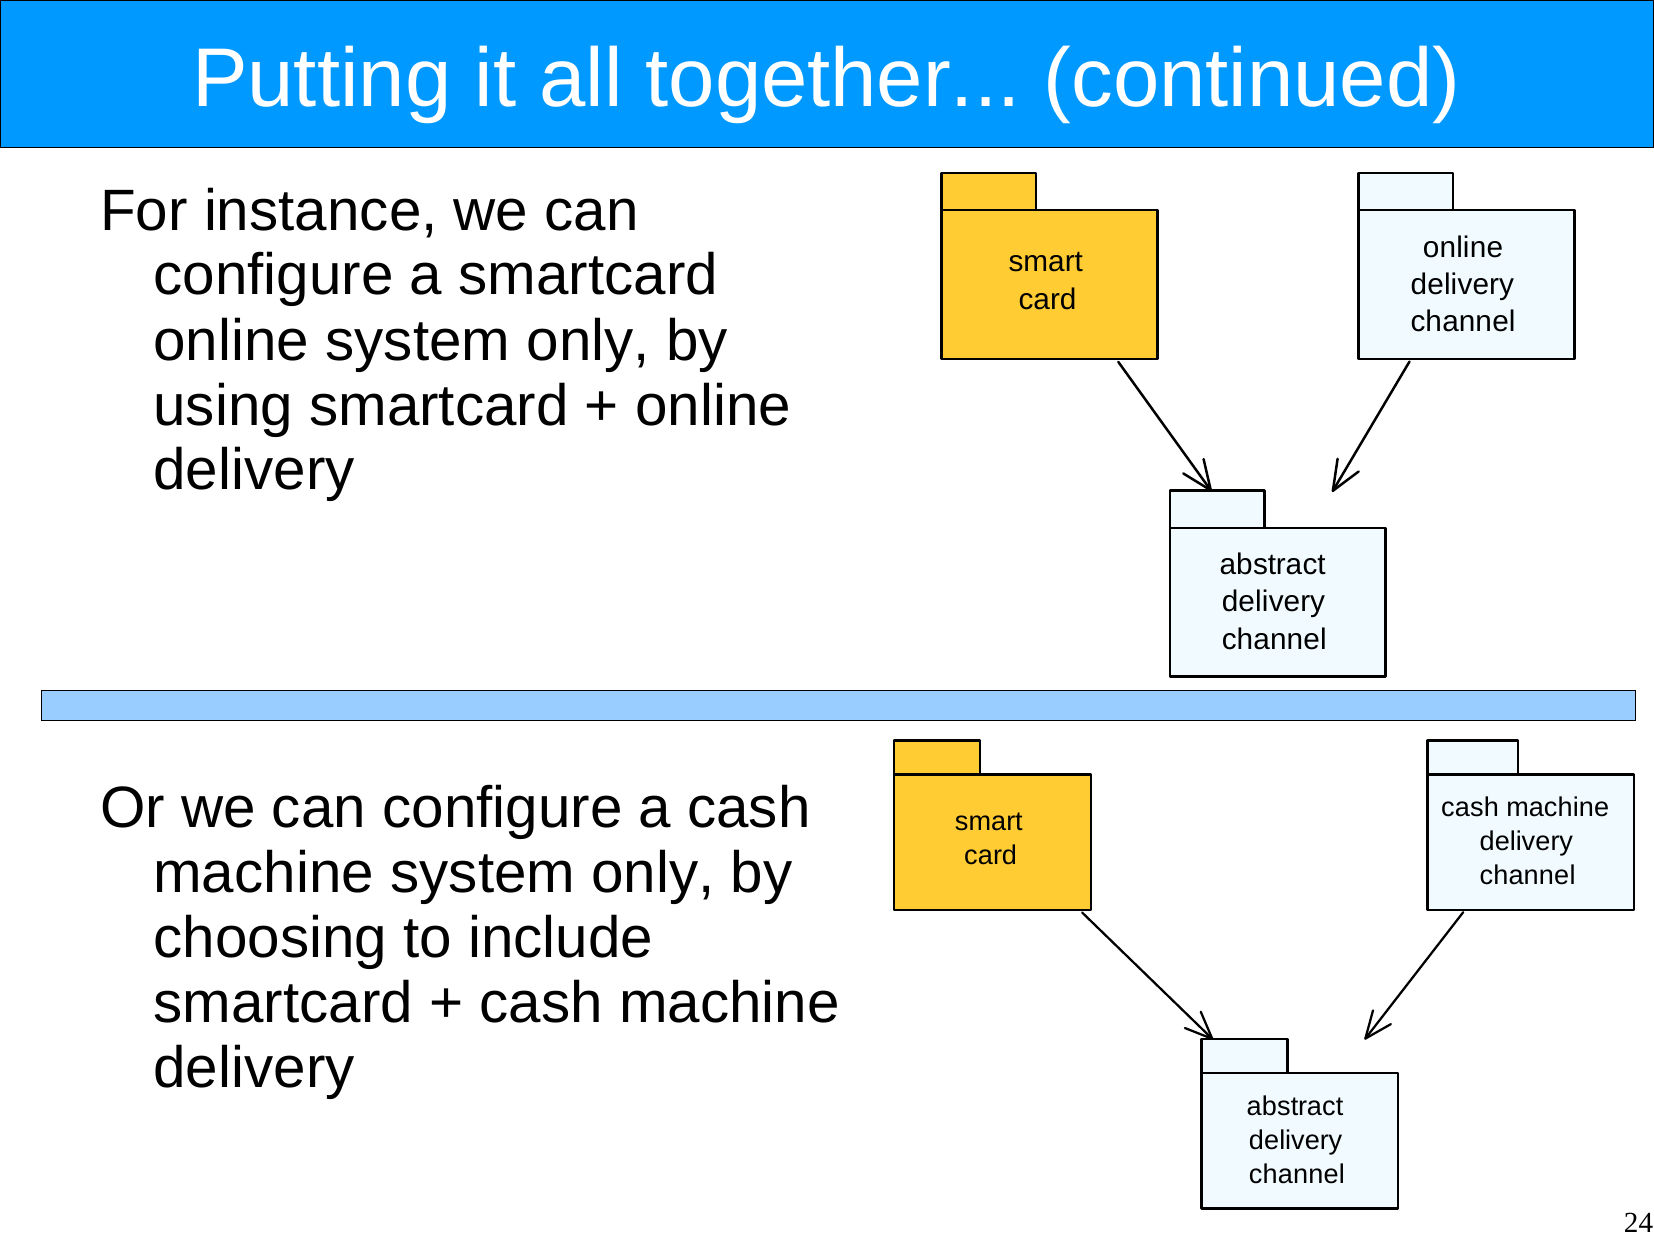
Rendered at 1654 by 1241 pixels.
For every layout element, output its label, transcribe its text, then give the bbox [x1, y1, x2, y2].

list For instance, we can configure a smartcard online system only, by using smartcard + online delivery Or we can configure a cash machine system only, by choosing to include smartcard + cash machine delivery [82, 721, 857, 1241]
title Putting it all together... (continued) [82, 13, 1571, 142]
list For instance, we can configure a smartcard online system only, by using smartcard + online delivery Or we can configure a cash machine system only, by choosing to include smartcard + cash machine delivery [82, 177, 857, 690]
text_box [41, 690, 1636, 721]
picture [891, 738, 1636, 1211]
picture [939, 170, 1577, 680]
